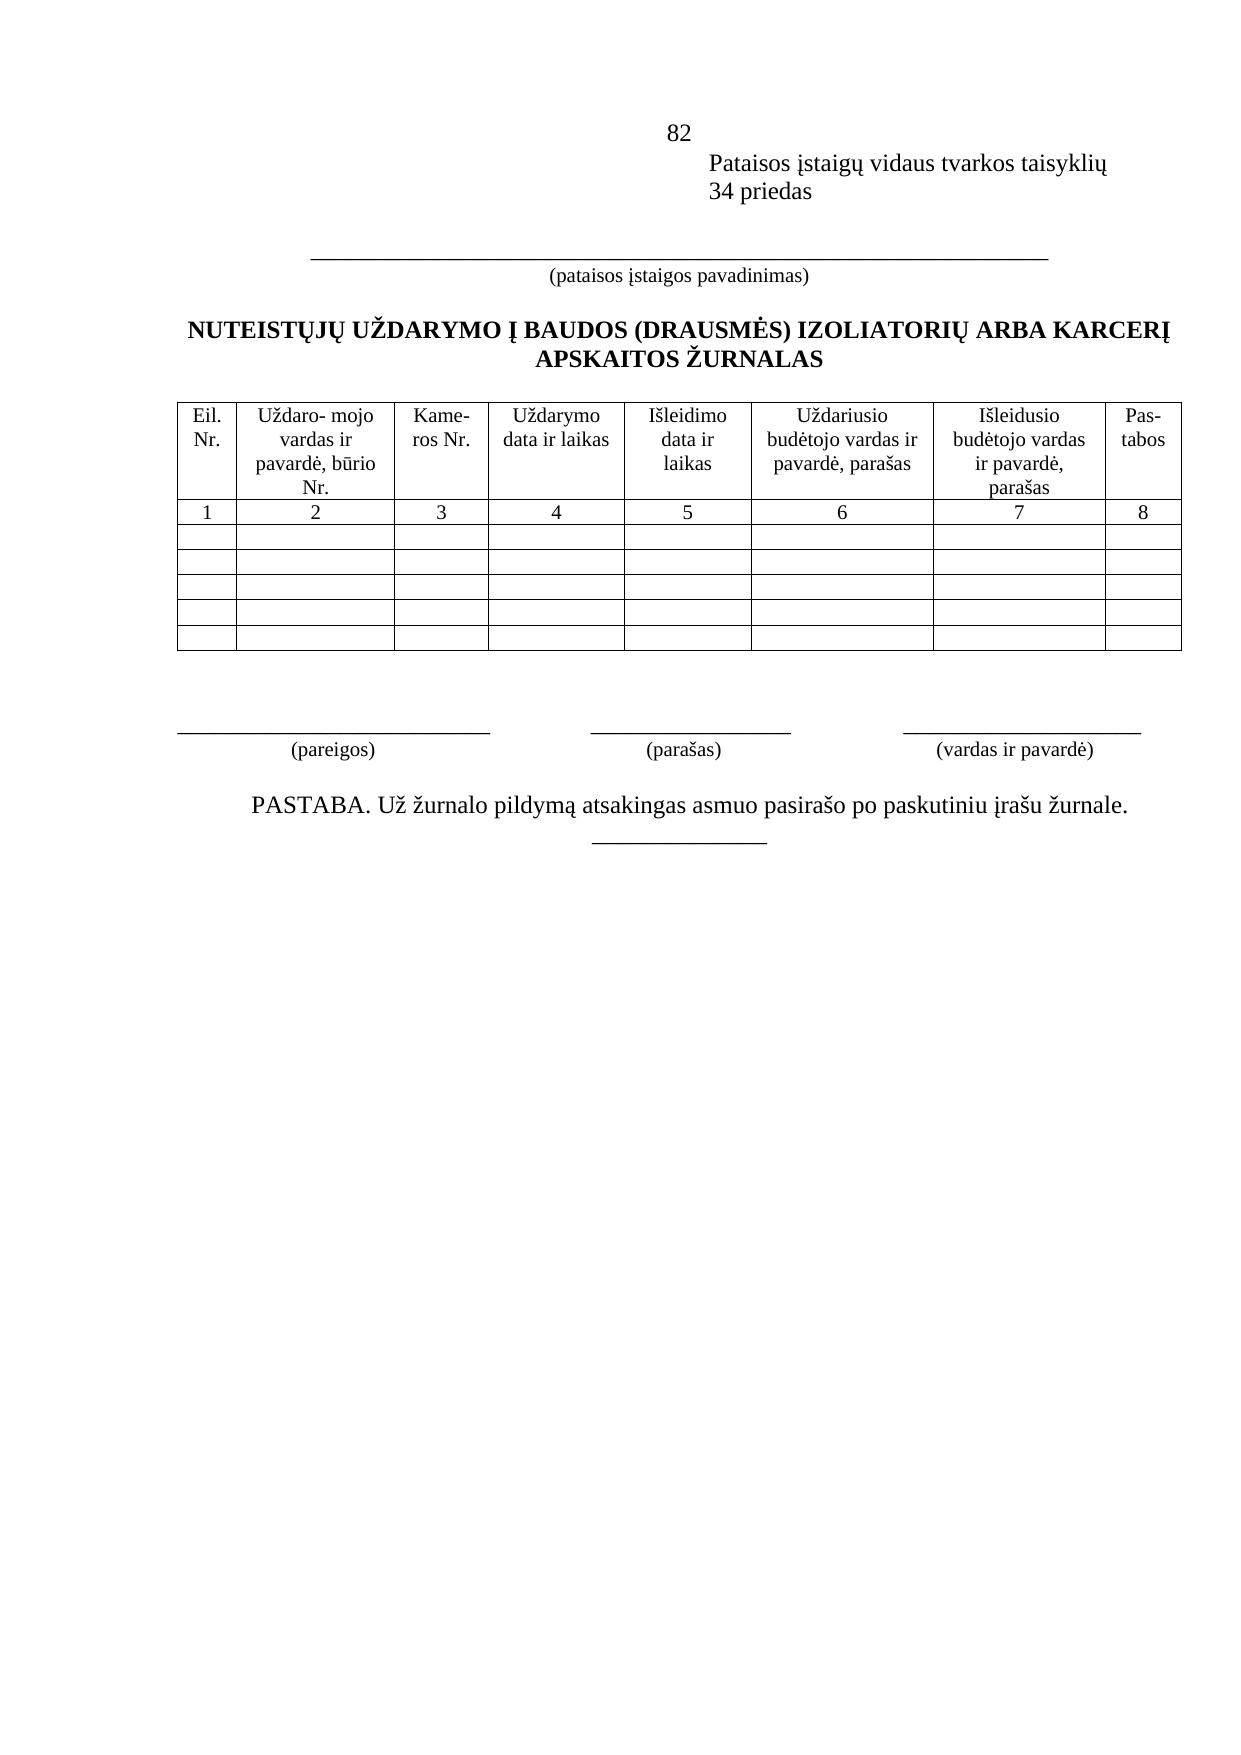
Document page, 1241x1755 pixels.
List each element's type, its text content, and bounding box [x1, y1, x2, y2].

table_cell [489, 550, 624, 574]
text _________________________ ________________ ___________________ [177, 708, 1181, 737]
table_cell 4 [489, 500, 624, 524]
table_cell [178, 550, 236, 574]
table_cell [752, 575, 933, 599]
text PASTABA. Už žurnalo pildymą atsakingas asmuo pasirašo po paskutiniu įrašu žurnale. [177, 790, 1181, 818]
table_cell [625, 575, 751, 599]
table_cell [625, 626, 751, 649]
table_cell [625, 600, 751, 624]
table_cell [934, 550, 1105, 574]
table_cell [489, 575, 624, 599]
table_cell [1106, 575, 1181, 599]
table_cell [1106, 525, 1181, 549]
table_cell [1106, 626, 1181, 649]
table_cell [395, 575, 488, 599]
table_header Eil. Nr. [178, 403, 236, 499]
table_cell [489, 600, 624, 624]
table_header Išleidusio budėtojo vardas ir pavardė, parašas [934, 403, 1105, 499]
table_cell [178, 575, 236, 599]
table_cell [237, 600, 394, 624]
table_cell [625, 525, 751, 549]
text ______________ [177, 818, 1181, 847]
table_cell [395, 550, 488, 574]
table_cell [625, 550, 751, 574]
table_cell 1 [178, 500, 236, 524]
table_cell [752, 600, 933, 624]
table_cell [1106, 550, 1181, 574]
table_cell [178, 626, 236, 649]
table_cell [934, 525, 1105, 549]
table_header Kame- ros Nr. [395, 403, 488, 499]
table_cell 8 [1106, 500, 1181, 524]
table_cell [752, 525, 933, 549]
table_cell 3 [395, 500, 488, 524]
table_cell 7 [934, 500, 1105, 524]
table_cell [237, 575, 394, 599]
table_cell [237, 626, 394, 649]
table_header Pas- tabos [1106, 403, 1181, 499]
table_cell [489, 626, 624, 649]
table_cell [489, 525, 624, 549]
table_cell [395, 626, 488, 649]
table_cell [1106, 600, 1181, 624]
table_cell [752, 550, 933, 574]
table_header Uždaro- mojo vardas ir pavardė, būrio Nr. [237, 403, 394, 499]
table_header Uždariusio budėtojo vardas ir pavardė, parašas [752, 403, 933, 499]
table_cell [934, 600, 1105, 624]
table_header Uždarymo data ir laikas [489, 403, 624, 499]
text NUTEISTŲJŲ UŽDARYMO Į BAUDOS (DRAUSMĖS) IZOLIATORIŲ ARBA KARCERĮ APSKAITOS ŽURNALAS [177, 315, 1181, 373]
table_cell [934, 626, 1105, 649]
table_cell [178, 525, 236, 549]
table_cell 5 [625, 500, 751, 524]
table_cell [178, 600, 236, 624]
text Pataisos įstaigų vidaus tvarkos taisyklių [709, 148, 1181, 176]
table_header Išleidimo data ir laikas [625, 403, 751, 499]
table_cell [237, 525, 394, 549]
text (pareigos) (parašas) (vardas ir pavardė) [177, 737, 1181, 761]
table_cell [395, 600, 488, 624]
table_cell 2 [237, 500, 394, 524]
text ___________________________________________________________ [177, 234, 1181, 263]
table_cell [934, 575, 1105, 599]
text 34 priedas [177, 176, 1181, 205]
table_cell [752, 626, 933, 649]
text (pataisos įstaigos pavadinimas) [177, 263, 1181, 287]
table_cell [237, 550, 394, 574]
table_cell [395, 525, 488, 549]
table_cell 6 [752, 500, 933, 524]
